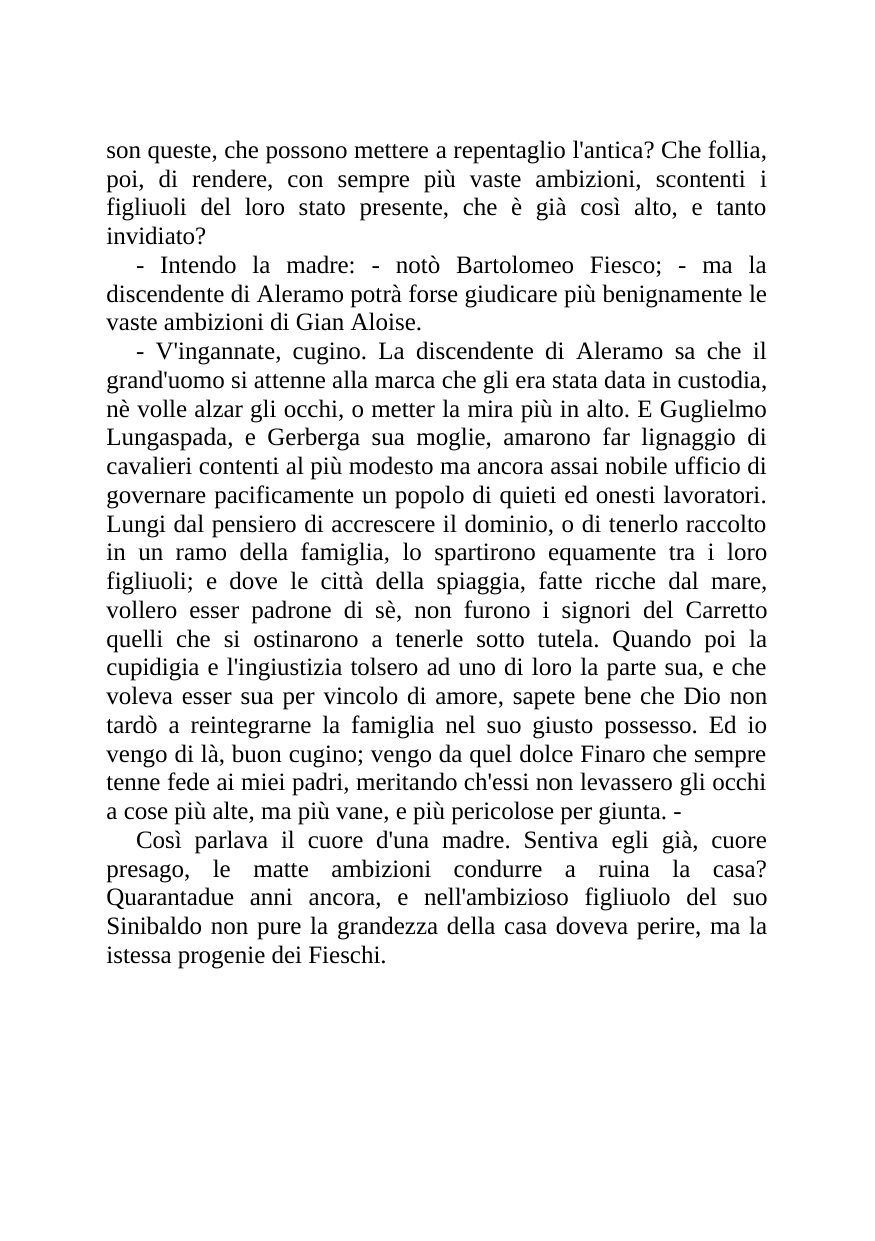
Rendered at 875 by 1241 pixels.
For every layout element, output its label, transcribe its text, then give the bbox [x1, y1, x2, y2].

text - Intendo la madre: - notò Bartolomeo Fiesco; - ma la discendente di Aleramo potrà forse giudicare più benignamente le vaste ambizioni di Gian Aloise. [106, 250, 768, 336]
text Così parlava il cuore d'una madre. Sentiva egli già, cuore presago, le matte ambizioni condurre a ruina la casa? Quarantadue anni ancora, e nell'ambizioso figliuolo del suo Sinibaldo non pure la grandezza della casa doveva perire, ma la istessa progenie dei Fieschi. [106, 825, 768, 969]
text son queste, che possono mettere a repentaglio l'antica? Che follia, poi, di rendere, con sempre più vaste ambizioni, scontenti i figliuoli del loro stato presente, che è già così alto, e tanto invidiato? [106, 135, 768, 250]
text - V'ingannate, cugino. La discendente di Aleramo sa che il grand'uomo si attenne alla marca che gli era stata data in custodia, nè volle alzar gli occhi, o metter la mira più in alto. E Guglielmo Lungaspada, e Gerberga sua moglie, amarono far lignaggio di cavalieri contenti al più modesto ma ancora assai nobile ufficio di governare pacificamente un popolo di quieti ed onesti lavoratori. Lungi dal pensiero di accrescere il dominio, o di tenerlo raccolto in un ramo della famiglia, lo spartirono equamente tra i loro figliuoli; e dove le città della spiaggia, fatte ricche dal mare, vollero esser padrone di sè, non furono i signori del Carretto quelli che si ostinarono a tenerle sotto tutela. Quando poi la cupidigia e l'ingiustizia tolsero ad uno di loro la parte sua, e che voleva esser sua per vincolo di amore, sapete bene che Dio non tardò a reintegrarne la famiglia nel suo giusto possesso. Ed io vengo di là, buon cugino; vengo da quel dolce Finaro che sempre tenne fede ai miei padri, meritando ch'essi non levassero gli occhi a cose più alte, ma più vane, e più pericolose per giunta. - [106, 336, 768, 825]
